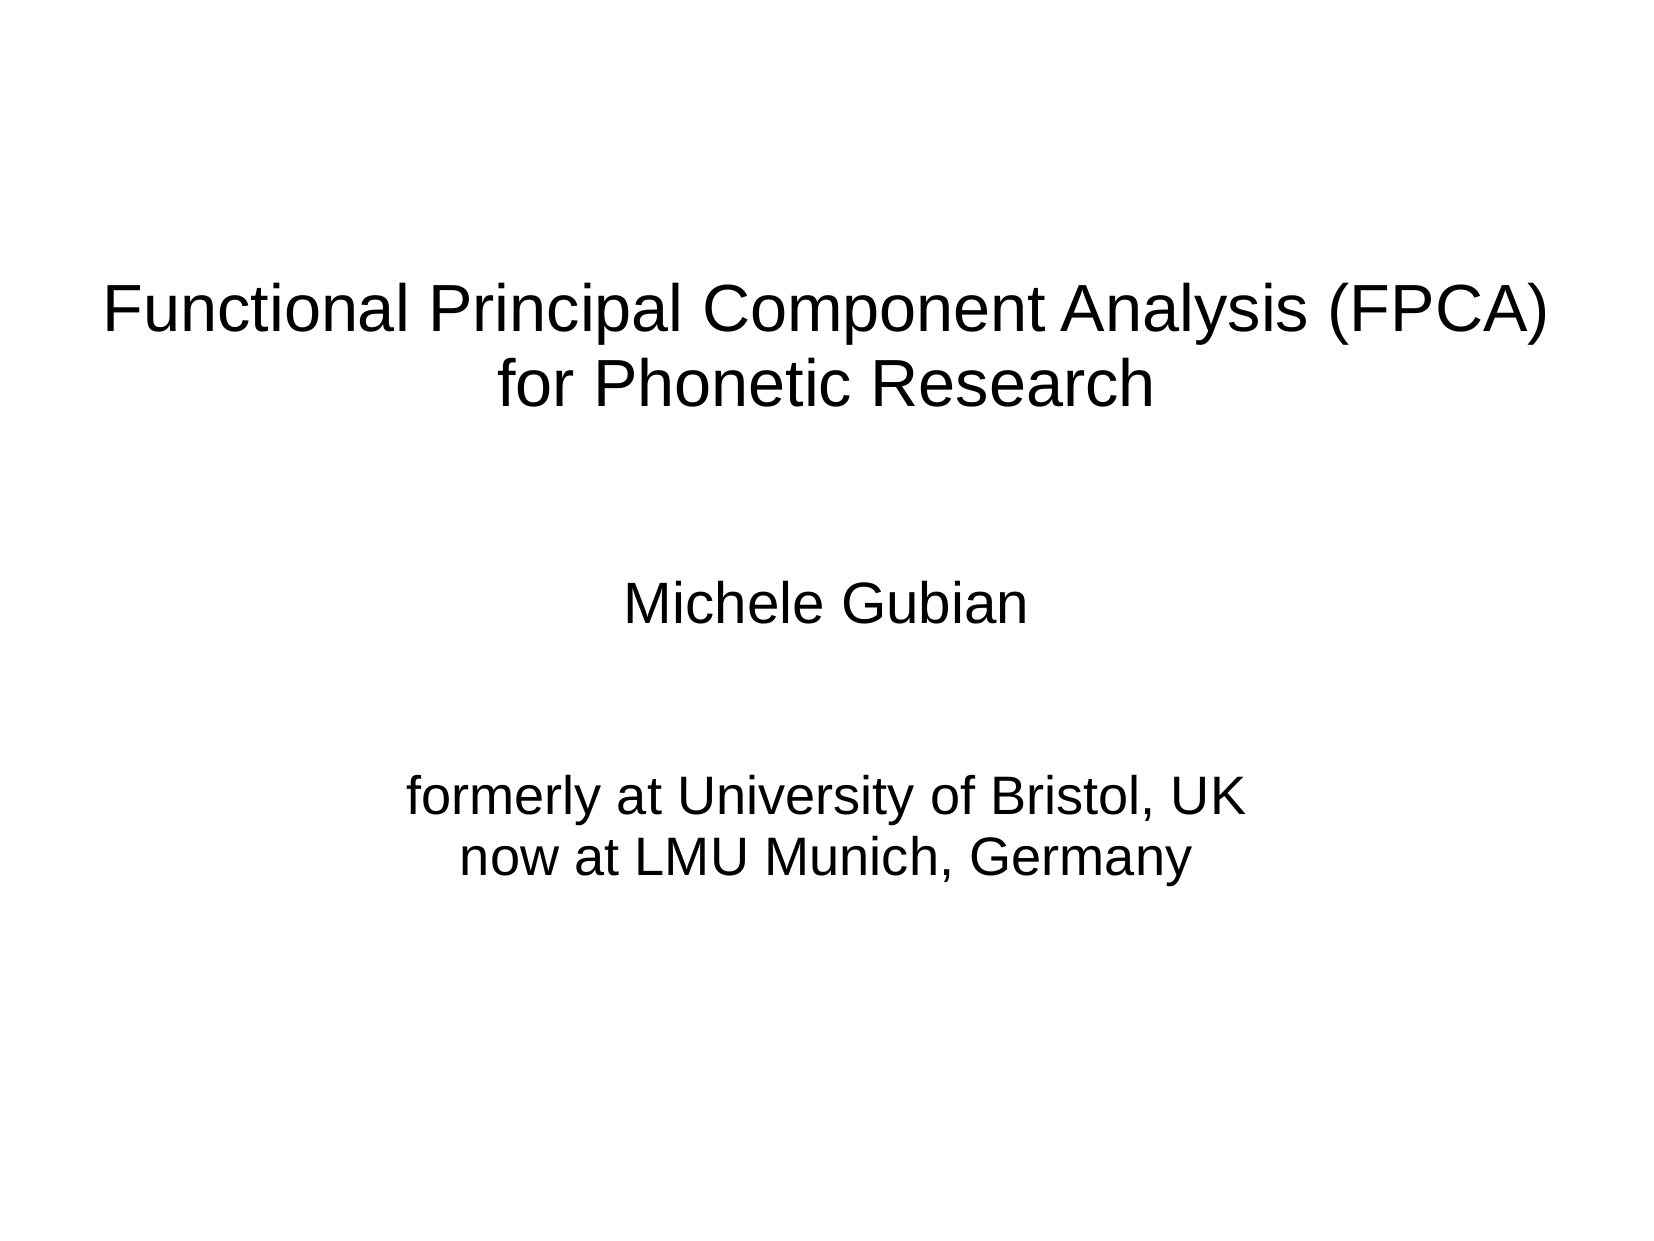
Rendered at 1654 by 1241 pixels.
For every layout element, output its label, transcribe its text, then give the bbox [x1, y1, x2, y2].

subtitle Functional Principal Component Analysis (FPCA) for Phonetic Research Michele Gubian formerly at University of Bristol, UK now at LMU Munich, Germany [82, 49, 1571, 1109]
